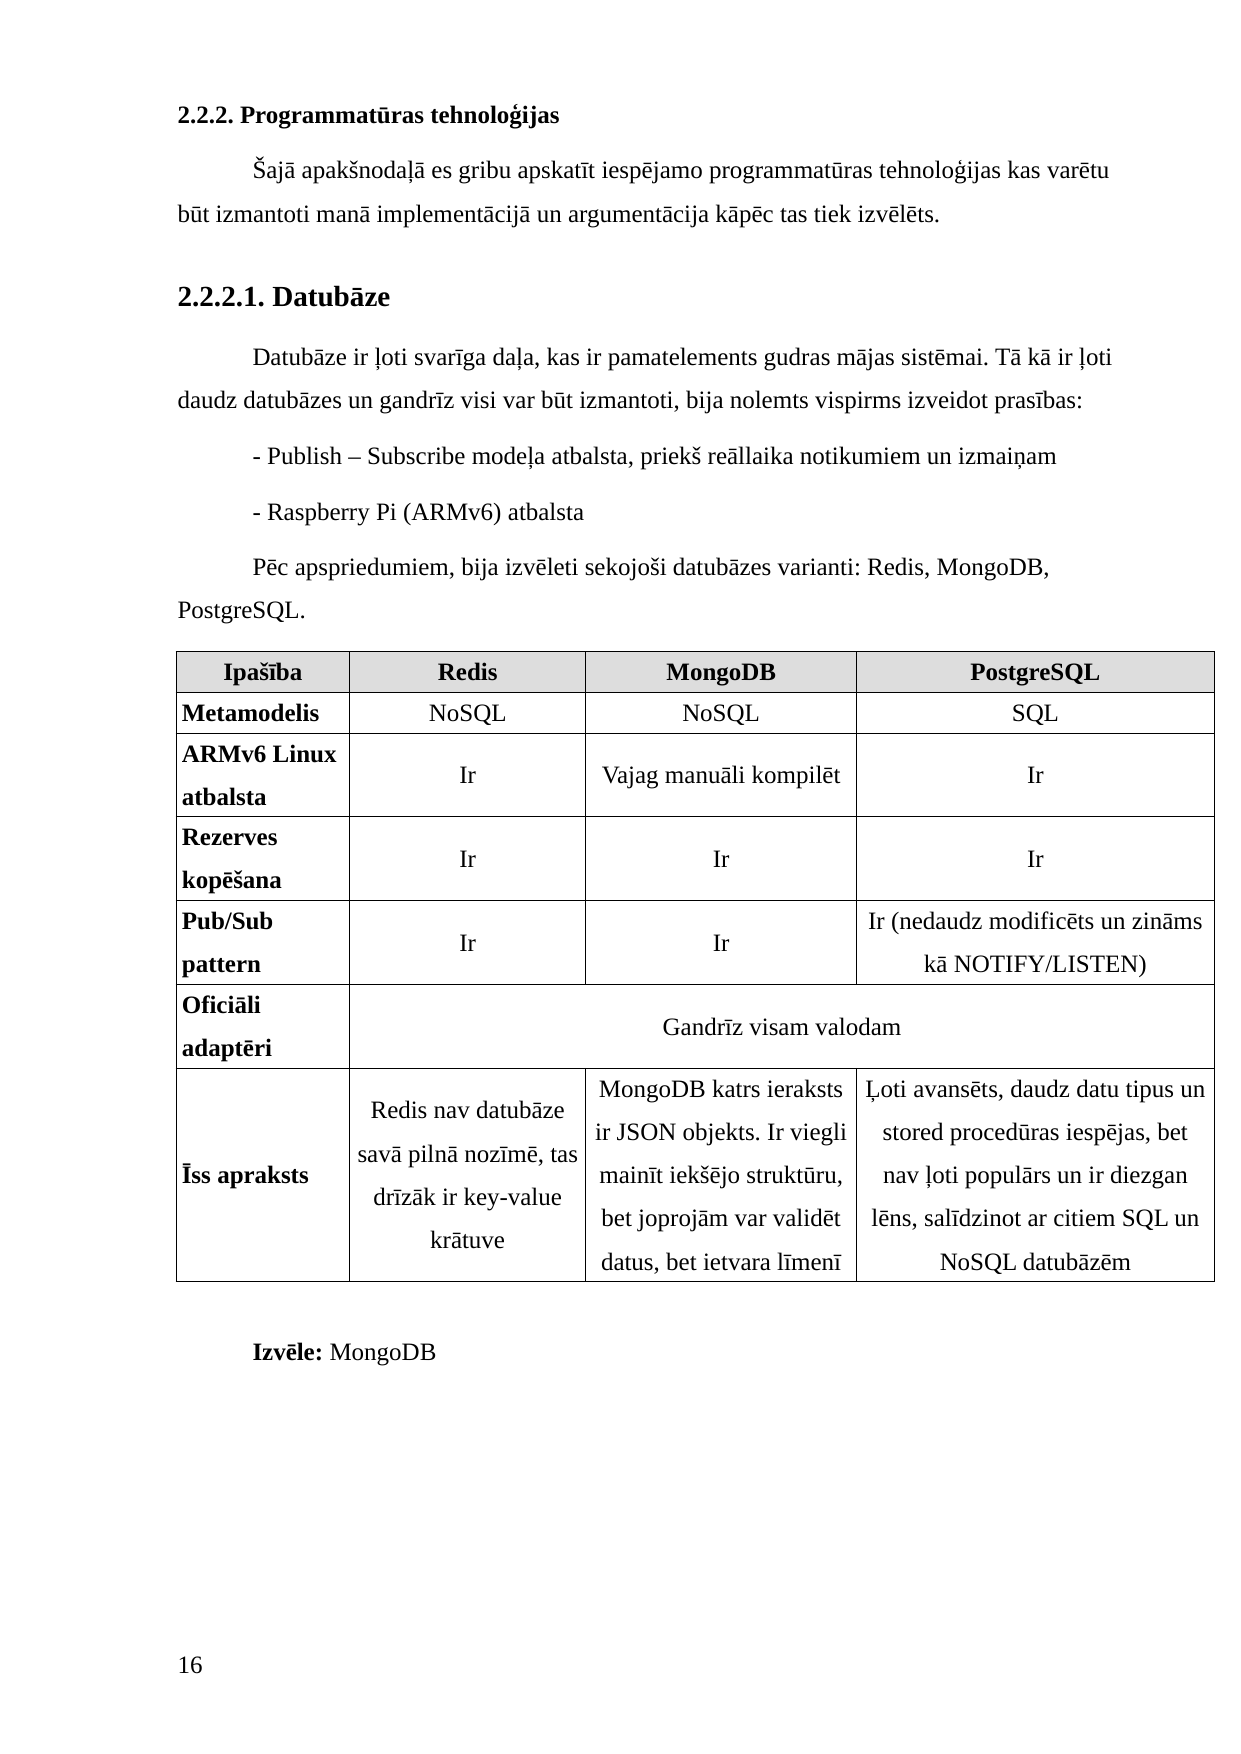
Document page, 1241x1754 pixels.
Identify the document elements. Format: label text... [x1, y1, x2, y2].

text - Publish – Subscribe modeļa atbalsta, priekš reāllaika notikumiem un izmaiņam [177, 441, 1122, 470]
table_cell Ļoti avansēts, daudz datu tipus un stored procedūras iespējas, bet nav ļoti populārs un ir diezgan lēns, salīdzinot ar citiem SQL un NoSQL datubāzēm [857, 1069, 1214, 1281]
table_cell Ir [857, 734, 1214, 816]
table_cell Ir [857, 817, 1214, 900]
text Datubāze ir ļoti svarīga daļa, kas ir pamatelements gudras mājas sistēmai. Tā kā ir ļoti daudz datubāzes un gandrīz visi var būt izmantoti, bija nolemts vispirms izveidot prasības: [177, 342, 1122, 414]
table_cell Ir [586, 901, 856, 984]
table_cell MongoDB katrs ieraksts ir JSON objekts. Ir viegli mainīt iekšējo struktūru, bet joprojām var validēt datus, bet ietvara līmenī [586, 1069, 856, 1281]
table_header Ipašība [177, 652, 349, 692]
table_cell Vajag manuāli kompilēt [586, 734, 856, 816]
table_header PostgreSQL [857, 652, 1214, 692]
subtitle 2.2.2. Programmatūras tehnoloģijas [177, 100, 1122, 129]
table_cell Redis nav datubāze savā pilnā nozīmē, tas drīzāk ir key-value krātuve [350, 1069, 585, 1281]
subtitle 2.2.2.1. Datubāze [177, 279, 1122, 313]
table_cell Īss apraksts [177, 1069, 349, 1281]
text Pēc apspriedumiem, bija izvēleti sekojoši datubāzes varianti: Redis, MongoDB, PostgreSQL. [177, 552, 1122, 624]
table_header Redis [350, 652, 585, 692]
table_cell Ir [350, 817, 585, 900]
table_cell NoSQL [586, 693, 856, 732]
table_cell SQL [857, 693, 1214, 732]
text Šajā apakšnodaļā es gribu apskatīt iespējamo programmatūras tehnoloģijas kas varētu būt izmantoti manā implementācijā un argumentācija kāpēc tas tiek izvēlēts. [177, 156, 1122, 227]
table_cell Ir [350, 734, 585, 816]
text Izvēle: MongoDB [177, 1337, 1122, 1366]
table_cell Gandrīz visam valodam [350, 985, 1214, 1068]
table_cell Ir [350, 901, 585, 984]
table_cell Ir (nedaudz modificēts un zināms kā NOTIFY/LISTEN) [857, 901, 1214, 984]
table_cell Ir [586, 817, 856, 900]
table_cell Oficiāli adaptēri [177, 985, 349, 1068]
table_cell Metamodelis [177, 693, 349, 732]
table_cell Rezerves kopēšana [177, 817, 349, 900]
text - Raspberry Pi (ARMv6) atbalsta [177, 497, 1122, 525]
table_cell ARMv6 Linux atbalsta [177, 734, 349, 816]
table_header MongoDB [586, 652, 856, 692]
table_cell NoSQL [350, 693, 585, 732]
table_cell Pub/Sub pattern [177, 901, 349, 984]
